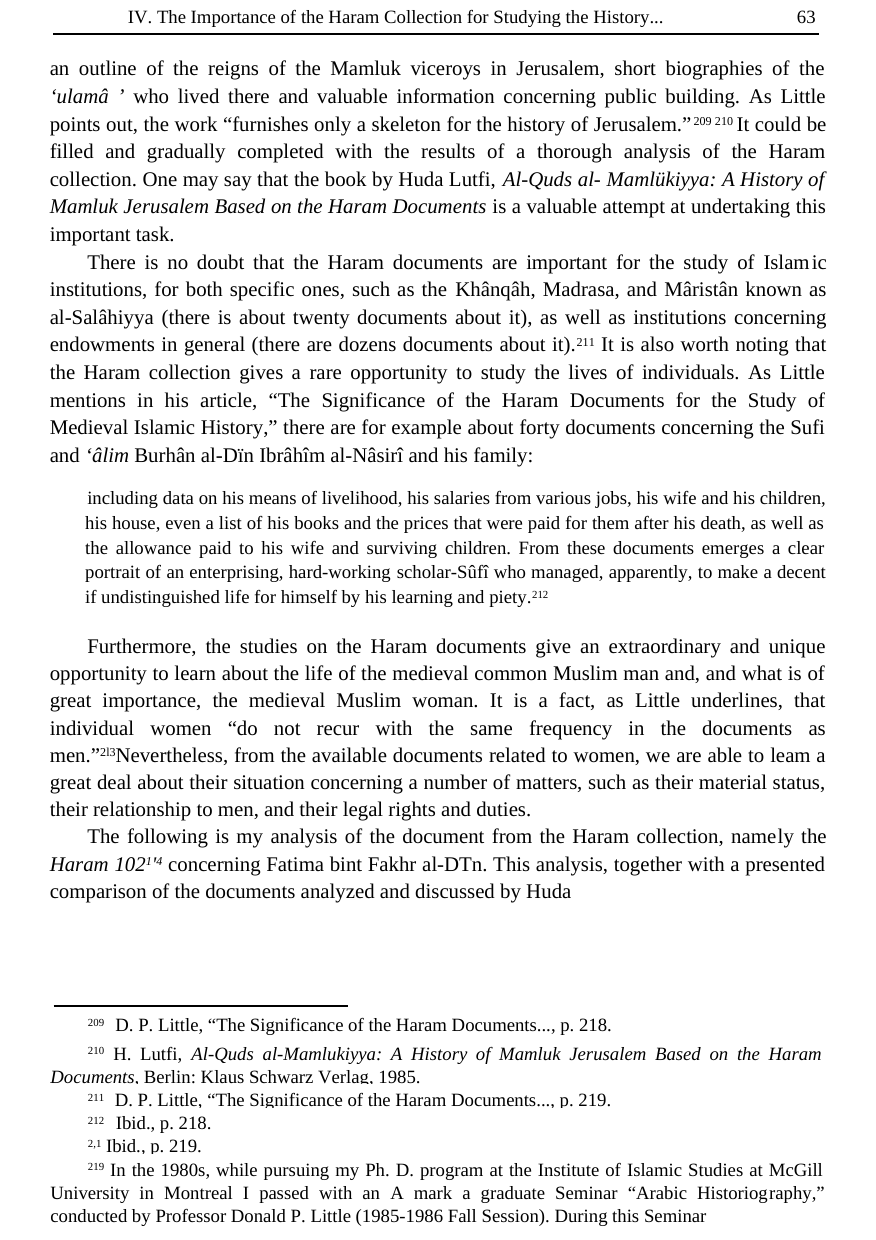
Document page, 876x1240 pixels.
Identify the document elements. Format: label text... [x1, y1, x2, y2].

text 211 D. P. Little, “The Significance of the Haram Documents..., p. 219. [50, 1089, 824, 1107]
text 2,1 Ibid., p. 219. [50, 1135, 824, 1154]
text 209 D. P. Little, “The Significance of the Haram Documents..., p. 218. [50, 1014, 824, 1036]
text The following is my analysis of the document from the Haram collection, name­ly the Haram 1021'4 concerning Fatima bint Fakhr al-DTn. This analysis, together with a presented comparison of the documents analyzed and discussed by Huda [49, 824, 827, 903]
text including data on his means of livelihood, his salaries from various jobs, his wife and his children, his house, even a list of his books and the prices that were paid for them after his death, as well as the allowance paid to his wife and surviving children. From these documents emerges a clear portrait of an enterprising, hard-working scholar-Sûfî who managed, apparently, to make a decent if undistinguished life for himself by his learning and piety.212 [85, 487, 827, 608]
text 63 [797, 6, 822, 27]
text There is no doubt that the Haram documents are important for the study of Islam­ic institutions, for both specific ones, such as the Khânqâh, Madrasa, and Mâristân known as al-Salâhiyya (there is about twenty documents about it), as well as institu­tions concerning endowments in general (there are dozens documents about it).211 It is also worth noting that the Haram collection gives a rare opportunity to study the lives of individuals. As Little mentions in his article, “The Significance of the Haram Documents for the Study of Medieval Islamic History,” there are for example about forty documents concerning the Sufi and ‘âlim Burhân al-Dïn Ibrâhîm al-Nâsirî and his family: [49, 249, 827, 467]
text an outline of the reigns of the Mamluk viceroys in Jerusalem, short biographies of the ‘ulamâ ’ who lived there and valuable information concerning public building. As Little points out, the work “furnishes only a skeleton for the history of Jerusalem.”209 210 It could be filled and gradually completed with the results of a thorough analysis of the Haram collection. One may say that the book by Huda Lutfi, Al-Quds al- Mamlükiyya: A History of Mamluk Jerusalem Based on the Haram Documents is a valuable attempt at undertaking this important task. [49, 56, 827, 246]
text 210 H. Lutfi, Al-Quds al-Mamlukiyya: A History of Mamluk Jerusalem Based on the Haram Documents, Berlin: Klaus Schwarz Verlag, 1985. [50, 1042, 824, 1084]
text Furthermore, the studies on the Haram documents give an extraordinary and unique opportunity to learn about the life of the medieval common Muslim man and, and what is of great importance, the medieval Muslim woman. It is a fact, as Little underlines, that individual women “do not recur with the same frequency in the documents as men.”2l3Nevertheless, from the available documents related to women, we are able to leam a great deal about their situation concerning a number of matters, such as their material status, their relationship to men, and their legal rights and duties. [49, 634, 827, 821]
text IV. The Importance of the Haram Collection for Studying the History... [128, 6, 743, 27]
text 219 In the 1980s, while pursuing my Ph. D. program at the Institute of Islamic Studies at McGill University in Montreal I passed with an A mark a graduate Seminar “Arabic Historiog­raphy,” conducted by Professor Donald P. Little (1985-1986 Fall Session). During this Seminar [50, 1158, 824, 1227]
text 212 Ibid., p. 218. [50, 1112, 824, 1133]
